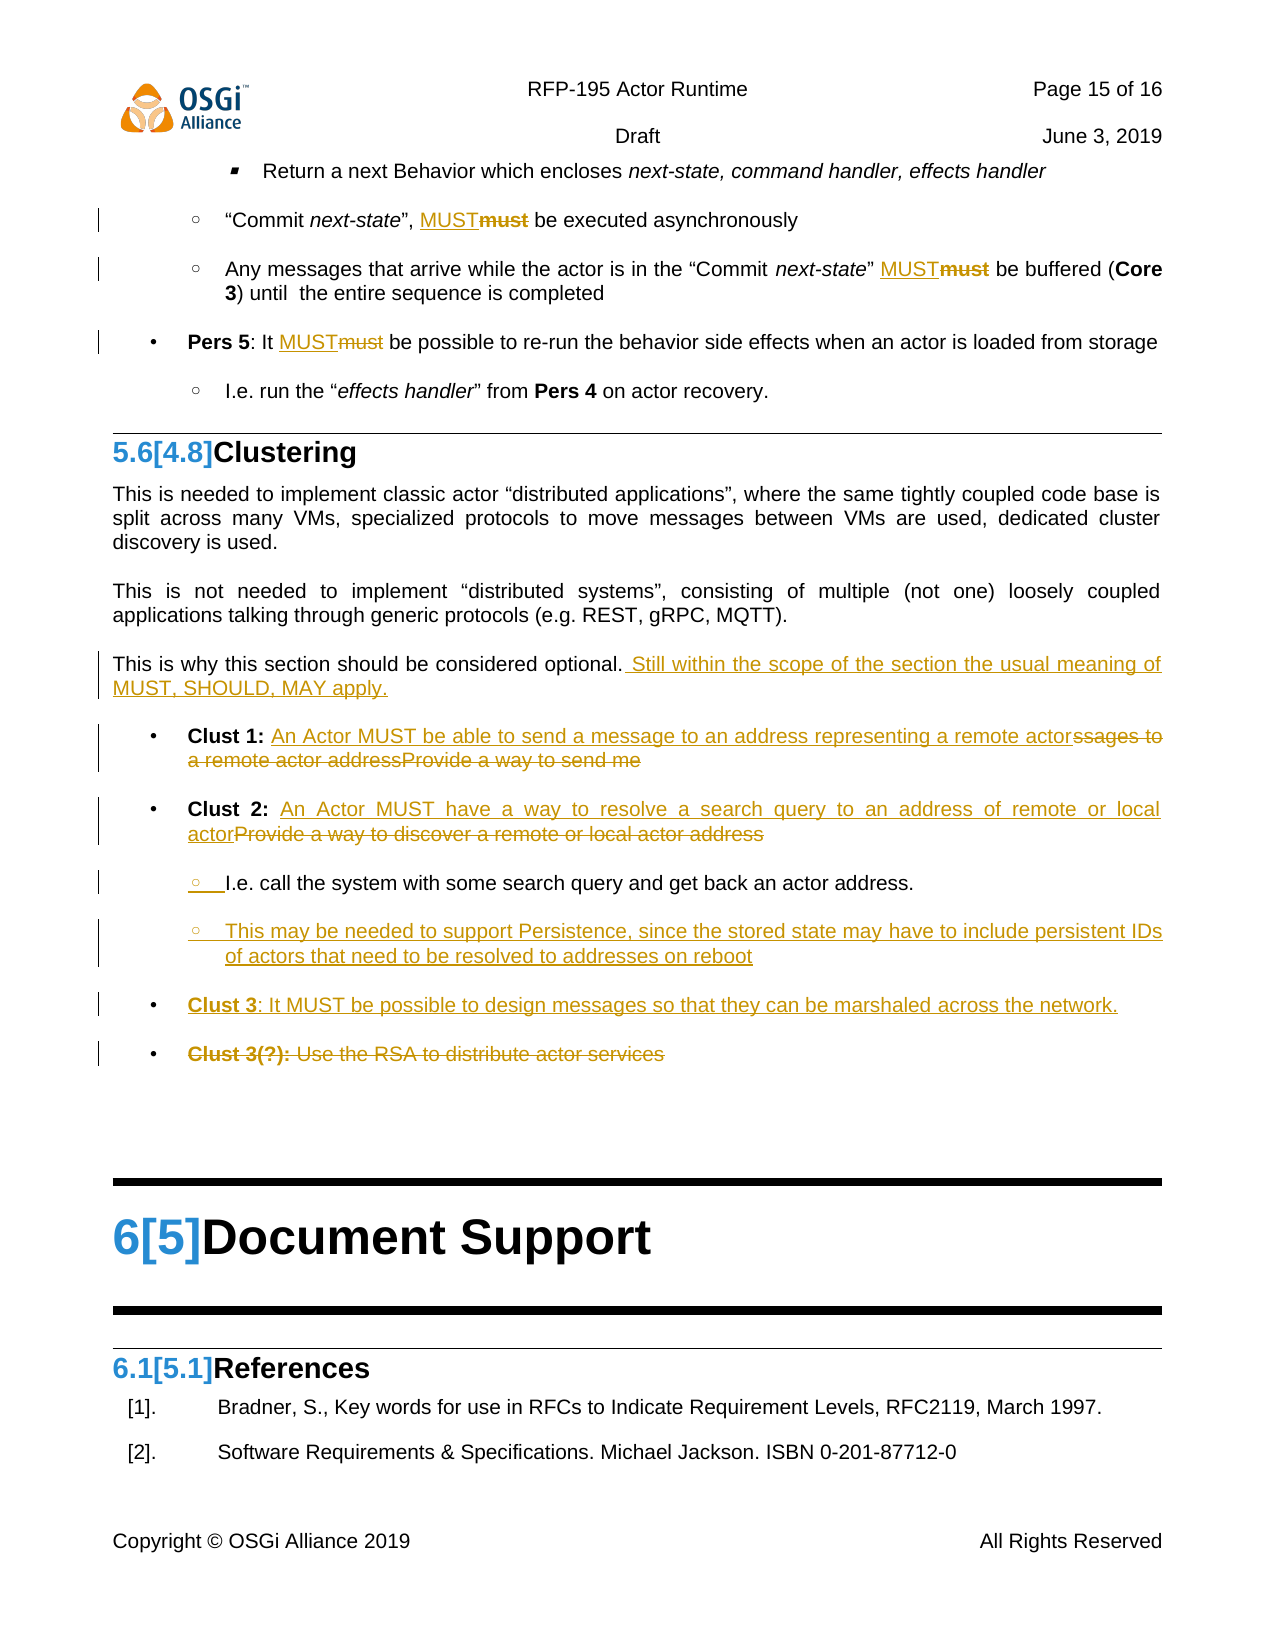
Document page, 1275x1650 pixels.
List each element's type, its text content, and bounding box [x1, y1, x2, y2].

list Clust 2: An Actor MUST have a way to resolve a search query to an address of remote or local actor [150, 797, 1162, 845]
subtitle Clustering [112, 434, 1162, 469]
list Clust 3: It MUST be possible to design messages so that they can be marshaled across the network. [150, 992, 1162, 1016]
text This is not needed to implement “distributed systems”, consisting of multiple (not one) loosely coupled applications talking through generic protocols (e.g. REST, gRPC, MQTT). [112, 578, 1162, 626]
subtitle References [112, 1349, 1162, 1385]
subtitle Document Support [112, 1179, 1162, 1315]
text This is needed to implement classic actor “distributed applications”, where the same tightly coupled code base is split across many VMs, specialized protocols to move messages between VMs are used, dedicated cluster discovery is used. [112, 482, 1162, 553]
list Bradner, S., Key words for use in RFCs to Indicate Requirement Levels, RFC2119, March 1997. [127, 1395, 1162, 1419]
picture [113, 76, 257, 140]
list Any messages that arrive while the actor is in the “Commit next-state” MUST be buffered (Core 3) until the entire sequence is completed [187, 257, 1162, 305]
list I.e. call the system with some search query and get back an actor address. [187, 870, 1162, 894]
list Clust 1: An Actor MUST be able to send a message to an address representing a remote actor [150, 724, 1162, 772]
text This is why this section should be considered optional. Still within the scope of the section the usual meaning of MUST, SHOULD, MAY apply. [112, 651, 1162, 699]
list This may be needed to support Persistence, since the stored state may have to include persistent IDs [187, 919, 1162, 940]
list Pers 5: It MUST be possible to re-run the behavior side effects when an actor is loaded from storage [150, 330, 1162, 354]
list Software Requirements & Specifications. Michael Jackson. ISBN 0-201-87712-0 [127, 1440, 1162, 1464]
list of actors that need to be resolved to addresses on reboot [187, 941, 1162, 967]
list “Commit next-state”, MUST be executed asynchronously [187, 208, 1162, 232]
list Return a next Behavior which encloses next-state, command handler, effects handler [225, 159, 1162, 183]
list I.e. run the “effects handler” from Pers 4 on actor recovery. [187, 379, 1162, 403]
